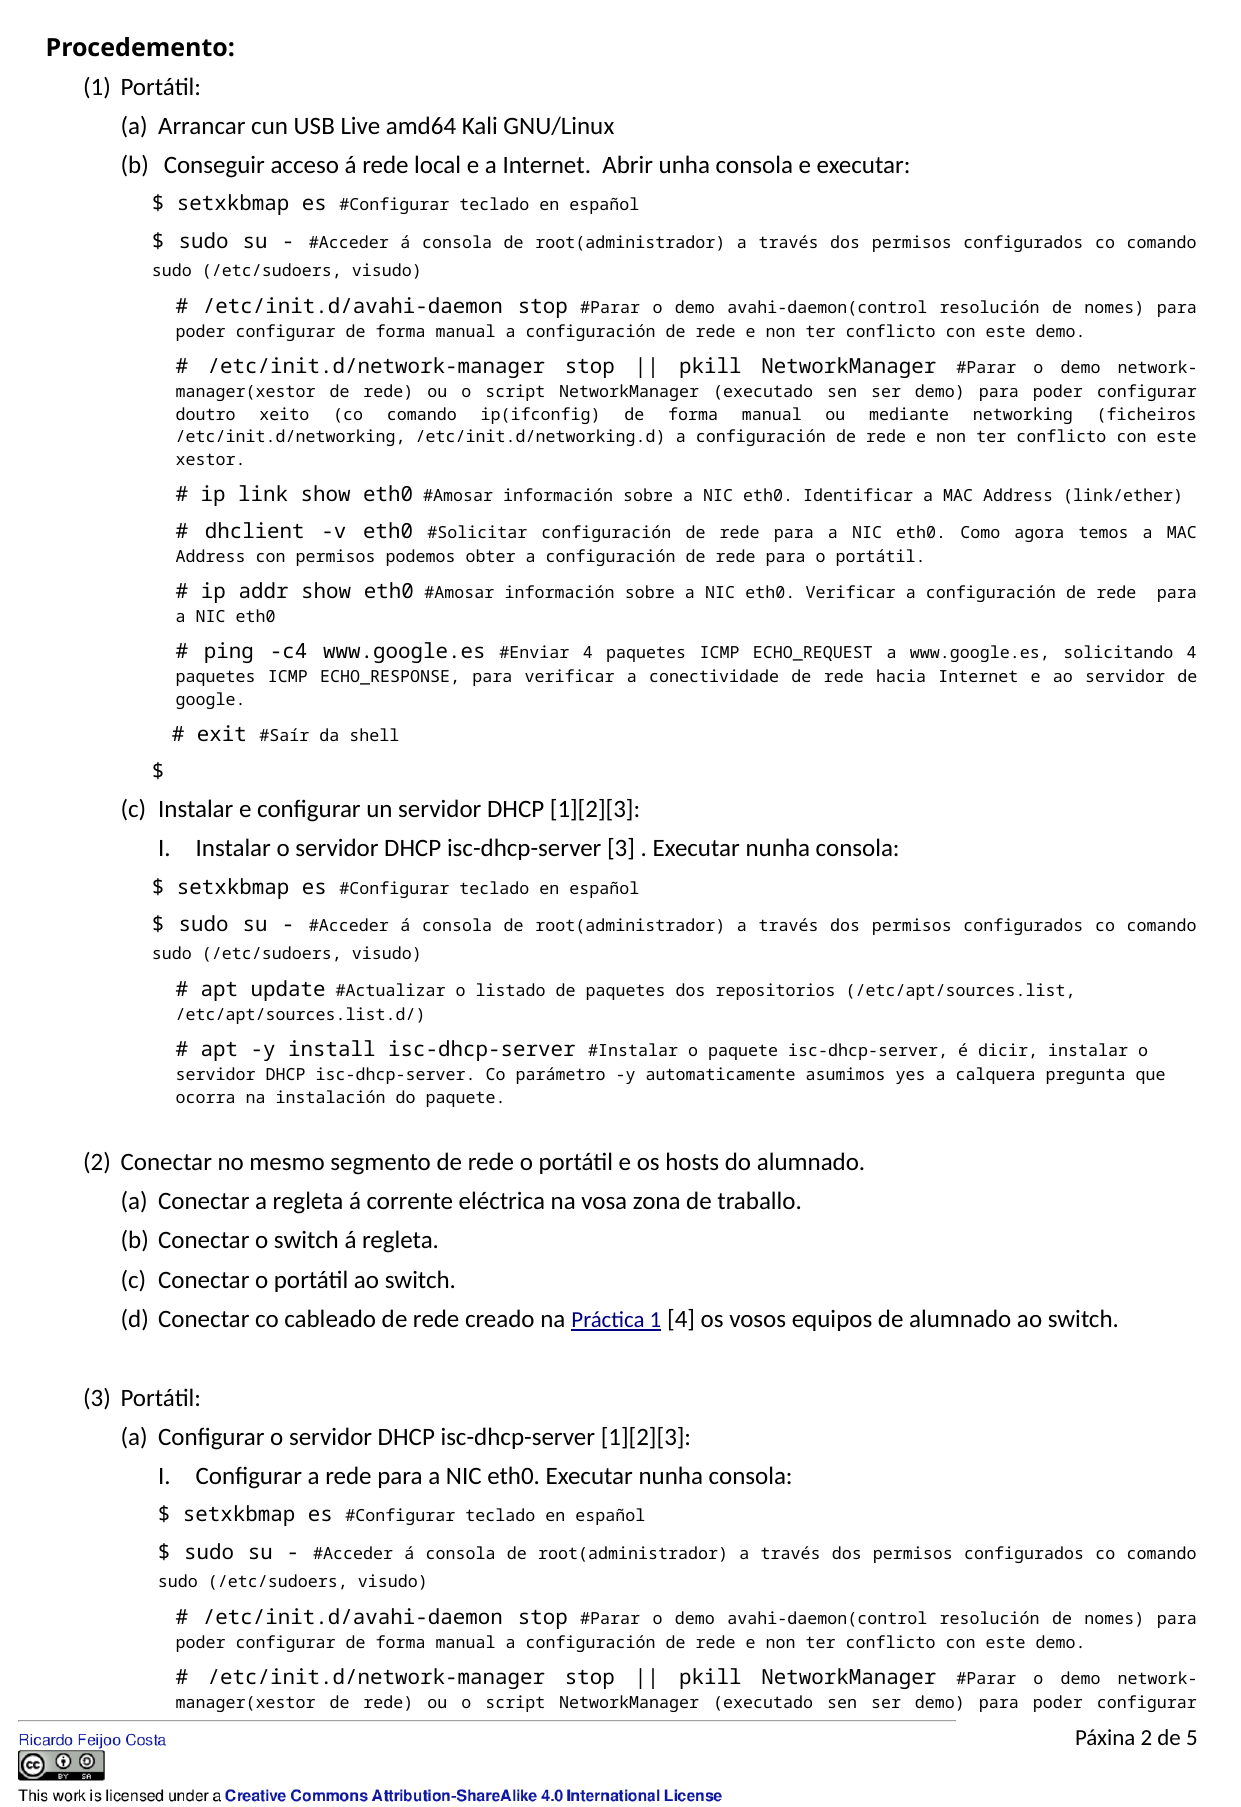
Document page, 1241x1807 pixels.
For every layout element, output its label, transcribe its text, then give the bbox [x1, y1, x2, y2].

list # dhclient -v eth0 #Solicitar configuración de rede para a NIC eth0. Como agora temos a MAC Address con permisos podemos obter a configuración de rede para o portátil. [140, 516, 1197, 568]
list Arrancar cun USB Live amd64 Kali GNU/Linux [120, 110, 1197, 141]
list # /etc/init.d/avahi-daemon stop #Parar o demo avahi-daemon(control resolución de nomes) para poder configurar de forma manual a configuración de rede e non ter conflicto con este demo. [140, 1602, 1197, 1653]
list Portátil: [83, 71, 1197, 101]
list Portátil: [83, 1382, 1197, 1412]
list Conectar o switch á regleta. [120, 1225, 1197, 1255]
list Conectar co cableado de rede creado na Práctica 1 [4] os vosos equipos de alumnado ao switch. [120, 1303, 1197, 1334]
list # ip link show eth0 #Amosar información sobre a NIC eth0. Identificar a MAC Address (link/ether) [140, 479, 1197, 508]
list Conectar a regleta á corrente eléctrica na vosa zona de traballo. [120, 1185, 1197, 1216]
list $ setxkbmap es #Configurar teclado en español [116, 188, 1197, 217]
list # ip addr show eth0 #Amosar información sobre a NIC eth0. Verificar a configuración de rede para a NIC eth0 [140, 576, 1197, 627]
list $ [116, 756, 1197, 784]
list # apt -y install isc-dhcp-server #Instalar o paquete isc-dhcp-server, é dicir, instalar o servidor DHCP isc-dhcp-server. Co parámetro -y automaticamente asumimos yes a calquera pregunta que ocorra na instalación do paquete. [140, 1034, 1197, 1108]
list $ sudo su - #Acceder á consola de root(administrador) a través dos permisos configurados co comando sudo (/etc/sudoers, visudo) [122, 1537, 1197, 1594]
list # /etc/init.d/network-manager stop || pkill NetworkManager #Parar o demo network-manager(xestor de rede) ou o script NetworkManager (executado sen ser demo) para poder configurar doutro xeito (co comando ip(ifconfig) de forma manual ou mediante networking (ficheiros /etc/init.d/networking, /etc/init.d/networking.d) a configuración de rede e non ter conflicto con este xestor. [140, 351, 1197, 471]
list Configurar o servidor DHCP isc-dhcp-server [1][2][3]: [120, 1421, 1197, 1452]
list Instalar e configurar un servidor DHCP [1][2][3]: [120, 793, 1197, 824]
list $ sudo su - #Acceder á consola de root(administrador) a través dos permisos configurados co comando sudo (/etc/sudoers, visudo) [116, 226, 1197, 283]
list # /etc/init.d/avahi-daemon stop #Parar o demo avahi-daemon(control resolución de nomes) para poder configurar de forma manual a configuración de rede e non ter conflicto con este demo. [140, 291, 1197, 342]
list # exit #Saír da shell [116, 719, 1197, 747]
list $ setxkbmap es #Configurar teclado en español [122, 1499, 1197, 1528]
list # ping -c4 www.google.es #Enviar 4 paquetes ICMP ECHO_REQUEST a www.google.es, solicitando 4 paquetes ICMP ECHO_RESPONSE, para verificar a conectividade de rede hacia Internet e ao servidor de google. [140, 636, 1197, 710]
list Conectar no mesmo segmento de rede o portátil e os hosts do alumnado. [83, 1146, 1197, 1177]
list Conseguir acceso á rede local e a Internet. Abrir unha consola e executar: [120, 149, 1197, 180]
list Conectar o portátil ao switch. [120, 1264, 1197, 1294]
list $ setxkbmap es #Configurar teclado en español [116, 872, 1197, 900]
list Instalar o servidor DHCP isc-dhcp-server [3] . Executar nunha consola: [158, 832, 1197, 863]
picture [8, 1715, 957, 1806]
list $ sudo su - #Acceder á consola de root(administrador) a través dos permisos configurados co comando sudo (/etc/sudoers, visudo) [116, 909, 1197, 966]
list Configurar a rede para a NIC eth0. Executar nunha consola: [158, 1460, 1197, 1491]
list # /etc/init.d/network-manager stop || pkill NetworkManager #Parar o demo network-manager(xestor de rede) ou o script NetworkManager (executado sen ser demo) para poder configurar [140, 1662, 1197, 1713]
text Procedemento: [45, 30, 1197, 64]
list # apt update #Actualizar o listado de paquetes dos repositorios (/etc/apt/sources.list, /etc/apt/sources.list.d/) [140, 974, 1197, 1026]
